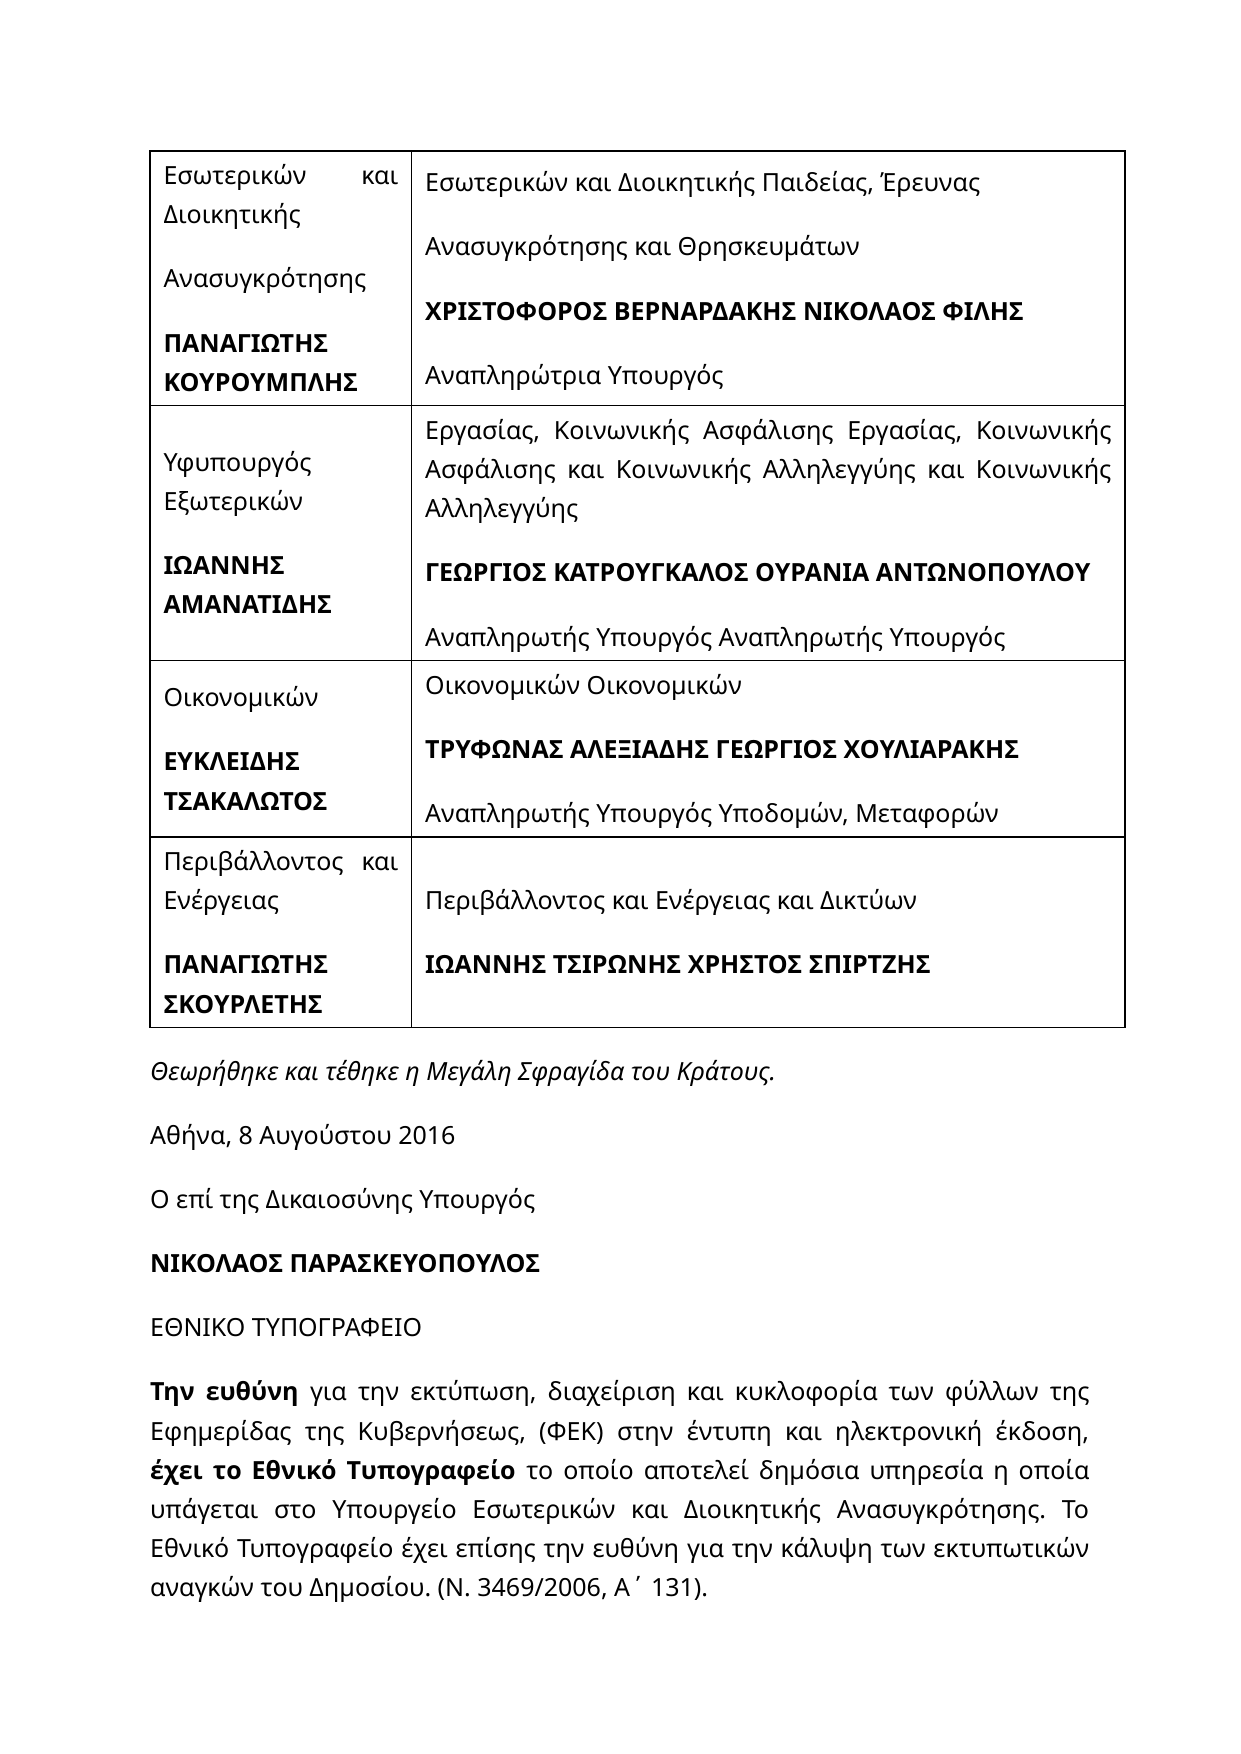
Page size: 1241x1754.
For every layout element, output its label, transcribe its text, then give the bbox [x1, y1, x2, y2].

table_cell Περιβάλλοντος και Ενέργειας και Δικτύων ΙΩΑΝΝΗΣ ΤΣΙΡΩΝΗΣ ΧΡΗΣΤΟΣ ΣΠΙΡΤΖΗΣ [412, 838, 1124, 1027]
table_cell Εσωτερικών και Διοικητικής Ανασυγκρότησης ΠΑΝΑΓΙΩΤΗΣ ΚΟΥΡΟΥΜΠΛΗΣ [151, 152, 411, 405]
text ΝΙΚΟΛΑΟΣ ΠΑΡΑΣΚΕΥΟΠΟΥΛΟΣ [150, 1246, 1090, 1280]
table_cell Περιβάλλοντος και Ενέργειας ΠΑΝΑΓΙΩΤΗΣ ΣΚΟΥΡΛΕΤΗΣ [151, 838, 411, 1027]
table_cell Εργασίας, Κοινωνικής Ασφάλισης Εργασίας, Κοινωνικής Ασφάλισης και Κοινωνικής Αλληλεγγύης και Κοινωνικής Αλληλεγγύης ΓΕΩΡΓΙΟΣ ΚΑΤΡΟΥΓΚΑΛΟΣ ΟΥΡΑΝΙΑ ΑΝΤΩΝΟΠΟΥΛΟΥ Αναπληρωτής Υπουργός Αναπληρωτής Υπουργός [412, 406, 1124, 659]
table_cell Υφυπουργός Εξωτερικών ΙΩΑΝΝΗΣ ΑΜΑΝΑΤΙΔΗΣ [151, 406, 411, 659]
text Αθήνα, 8 Αυγούστου 2016 [150, 1117, 1090, 1151]
table_cell Οικονομικών ΕΥΚΛΕΙΔΗΣ ΤΣΑΚΑΛΩΤΟΣ [151, 661, 411, 836]
text ΕΘΝΙΚΟ ΤΥΠΟΓΡΑΦΕΙΟ [150, 1310, 1090, 1344]
table_cell Οικονομικών Οικονομικών ΤΡΥΦΩΝΑΣ ΑΛΕΞΙΑΔΗΣ ΓΕΩΡΓΙΟΣ ΧΟΥΛΙΑΡΑΚΗΣ Αναπληρωτής Υπουργός Υποδομών, Μεταφορών [412, 661, 1124, 836]
text Την ευθύνη για την εκτύπωση, διαχείριση και κυκλοφορία των φύλλων της Εφημερίδας της Κυβερνήσεως, (ΦΕΚ) στην έντυπη και ηλεκτρονική έκδοση, έχει το Εθνικό Tυπογραφείο το οποίο αποτελεί δημόσια υπηρεσία η οποία υπάγεται στο Υπουργείο Εσωτερικών και Διοικητικής Ανασυγκρότησης. Το Εθνικό Τυπογραφείο έχει επίσης την ευθύνη για την κάλυψη των εκτυπωτικών αναγκών του Δημοσίου. (Ν. 3469/2006, Α΄ 131). [150, 1374, 1090, 1604]
text Θεωρήθηκε και τέθηκε η Μεγάλη Σφραγίδα του Κράτους. [150, 1053, 1090, 1087]
text Ο επί της Δικαιοσύνης Υπουργός [150, 1182, 1090, 1216]
table_cell Εσωτερικών και Διοικητικής Παιδείας, Έρευνας Ανασυγκρότησης και Θρησκευμάτων ΧΡΙΣΤΟΦΟΡΟΣ ΒΕΡΝΑΡΔΑΚΗΣ ΝΙΚΟΛΑΟΣ ΦΙΛΗΣ Αναπληρώτρια Υπουργός [412, 152, 1124, 405]
